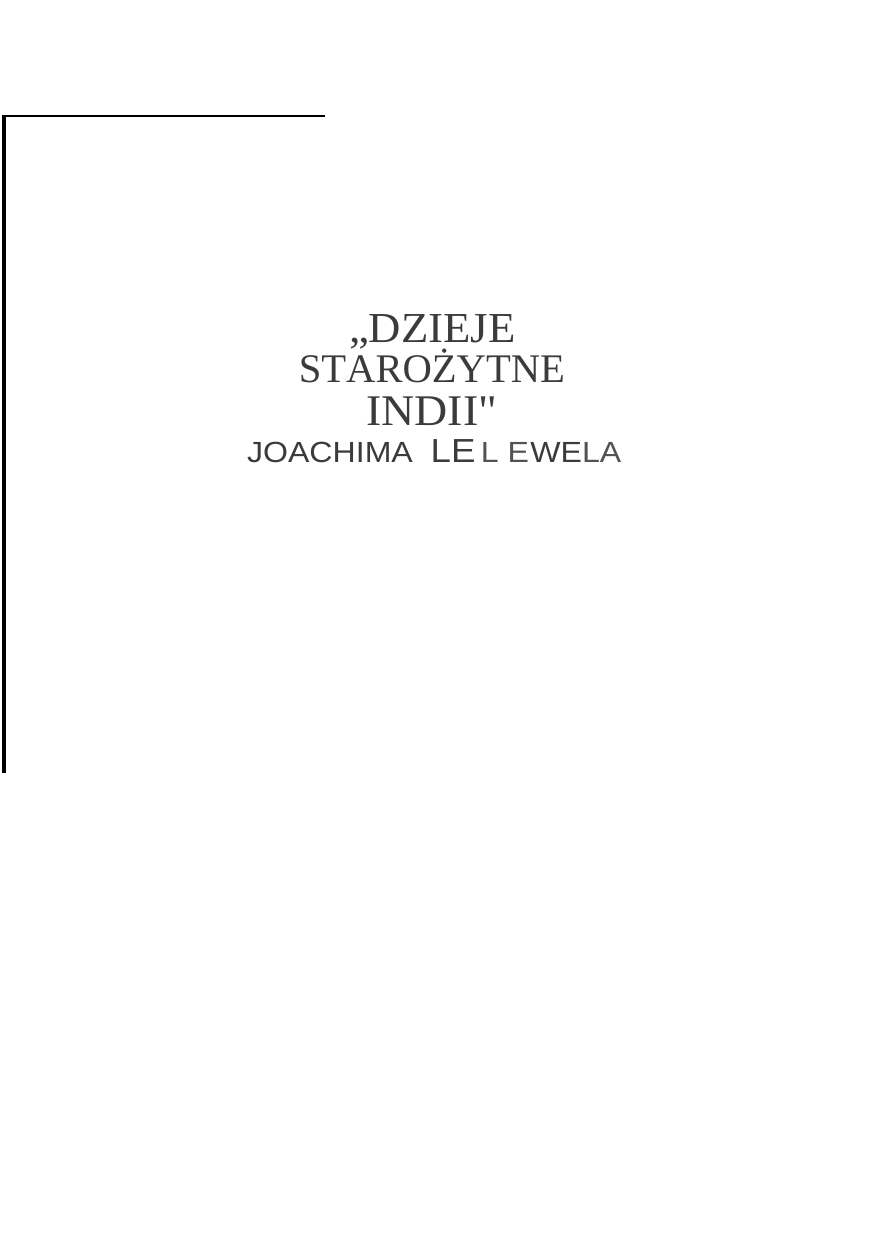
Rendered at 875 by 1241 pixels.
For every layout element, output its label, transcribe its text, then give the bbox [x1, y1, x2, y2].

text JOACHIMA LEL EWELA [6, 435, 863, 469]
text „DZIEJE STAROŻYTNE INDII" [294, 308, 569, 435]
